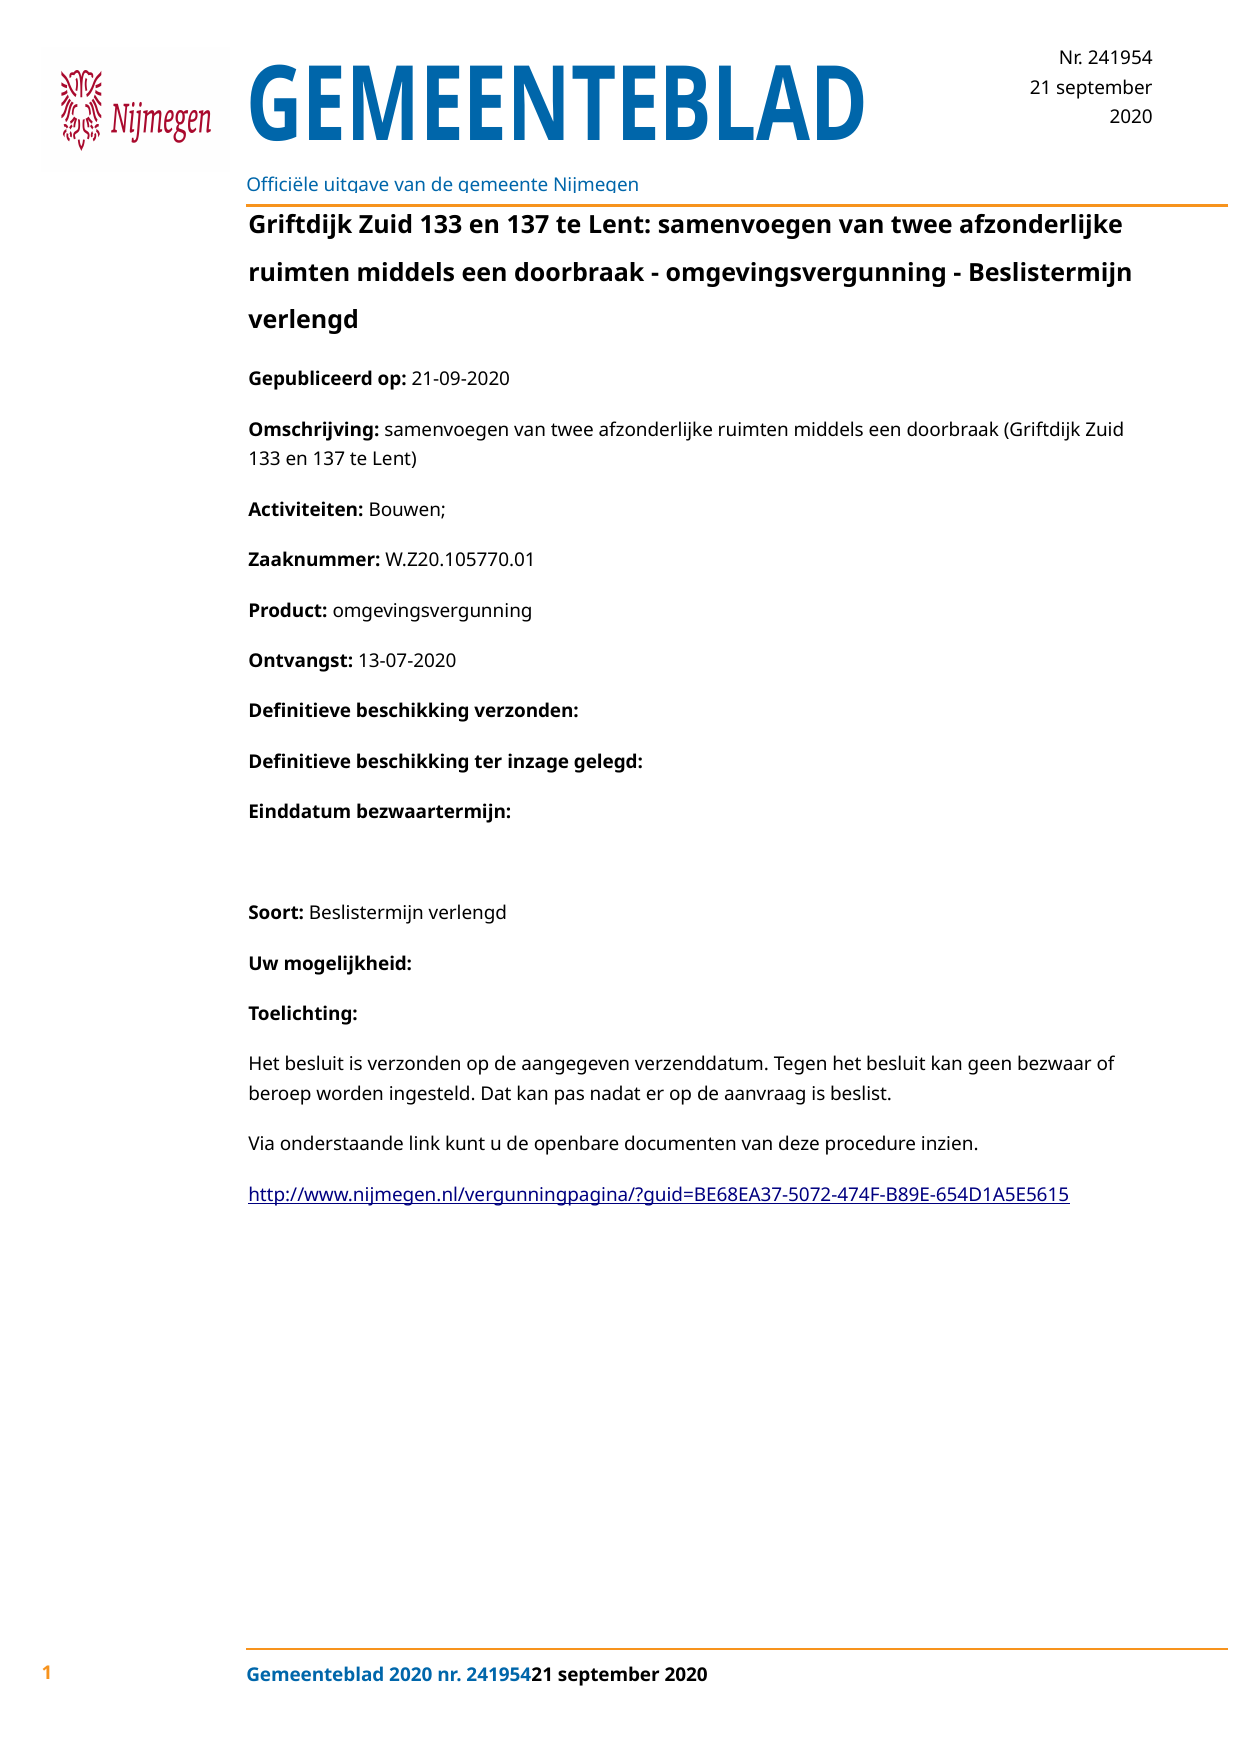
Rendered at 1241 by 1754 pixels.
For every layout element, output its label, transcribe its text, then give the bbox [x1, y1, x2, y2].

text Activiteiten: Bouwen; [248, 496, 1152, 522]
text Einddatum bezwaartermijn: [248, 798, 1152, 824]
text Zaaknummer: W.Z20.105770.01 [248, 546, 1152, 572]
text Uw mogelijkheid: [248, 950, 1152, 975]
text Product: omgevingsvergunning [248, 597, 1152, 622]
text Definitieve beschikking ter inzage gelegd: [248, 748, 1152, 774]
text Definitieve beschikking verzonden: [248, 698, 1152, 723]
text Via onderstaande link kunt u de openbare documenten van deze procedure inzien. [248, 1131, 1152, 1156]
text Het besluit is verzonden op de aangegeven verzenddatum. Tegen het besluit kan geen bezwaar of beroep worden ingesteld. Dat kan pas nadat er op de aanvraag is beslist. [248, 1051, 1152, 1106]
text Gepubliceerd op: 21-09-2020 [248, 366, 1152, 391]
text Soort: Beslistermijn verlengd [248, 899, 1152, 925]
picture [41, 47, 231, 172]
text Toelichting: [248, 1000, 1152, 1026]
text Griftdijk Zuid 133 en 137 te Lent: samenvoegen van twee afzonderlijke ruimten middels een doorbraak - omgevingsvergunning - Beslistermijn verlengd [248, 207, 1152, 336]
text http://www.nijmegen.nl/vergunningpagina/?guid=BE68EA37-5072-474F-B89E-654D1A5E5615 [248, 1181, 1152, 1207]
text Omschrijving: samenvoegen van twee afzonderlijke ruimten middels een doorbraak (Griftdijk Zuid 133 en 137 te Lent) [248, 416, 1152, 471]
text Ontvangst: 13-07-2020 [248, 647, 1152, 673]
